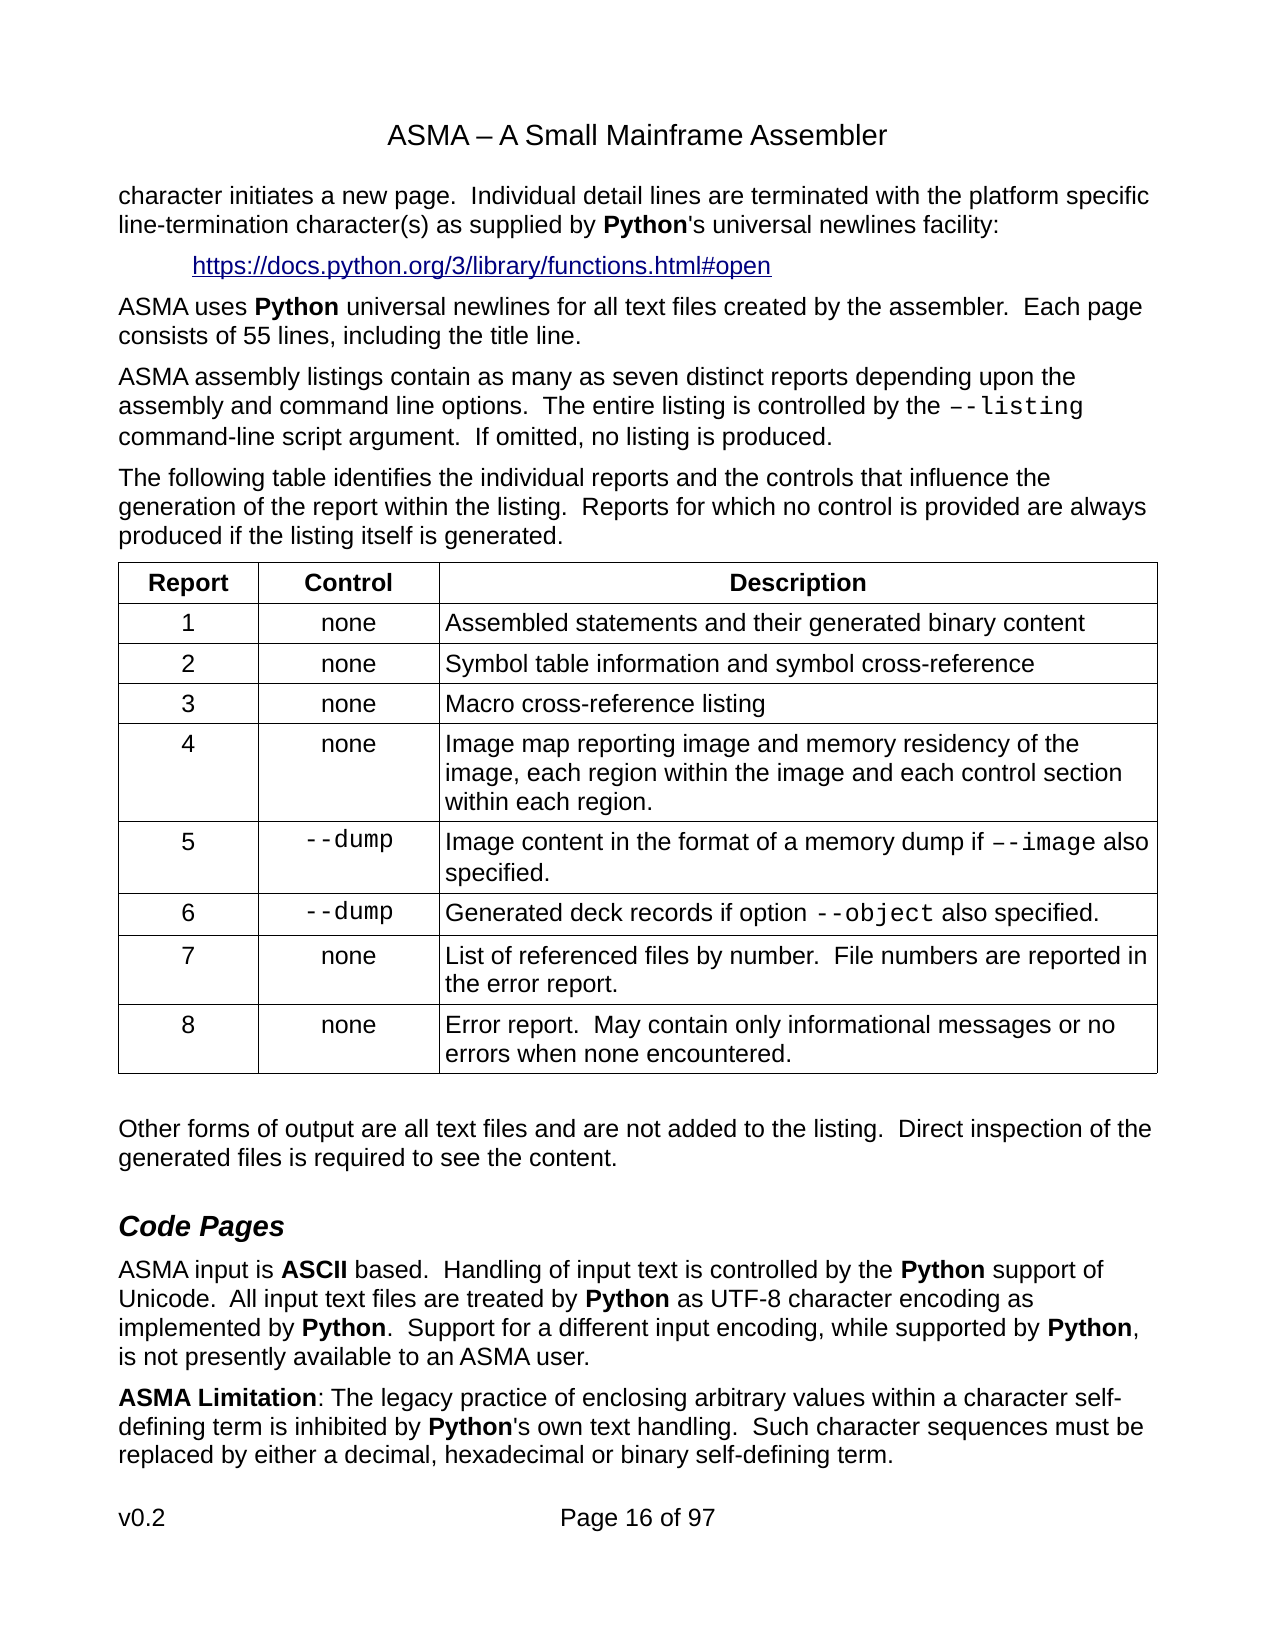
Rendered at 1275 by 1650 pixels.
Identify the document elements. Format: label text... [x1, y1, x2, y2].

table_cell 1 [119, 604, 258, 643]
table_cell none [259, 724, 439, 821]
table_cell 2 [119, 644, 258, 683]
table_cell --dump [259, 894, 439, 935]
text ASMA assembly listings contain as many as seven distinct reports depending upon the assembly and command line options. The entire listing is controlled by the –-listing command-line script argument. If omitted, no listing is produced. [118, 362, 1157, 451]
table_cell 4 [119, 724, 258, 821]
text ASMA input is ASCII based. Handling of input text is controlled by the Python support of Unicode. All input text files are treated by Python as UTF-8 character encoding as implemented by Python. Support for a different input encoding, while supported by Python, is not presently available to an ASMA user. [118, 1255, 1157, 1370]
text ASMA Limitation: The legacy practice of enclosing arbitrary values within a character self-defining term is inhibited by Python's own text handling. Such character sequences must be replaced by either a decimal, hexadecimal or binary self-defining term. [118, 1383, 1157, 1469]
text https://docs.python.org/3/library/functions.html#open [192, 251, 1157, 280]
table_cell 3 [119, 684, 258, 723]
table_header Report [119, 563, 258, 602]
table_cell Image map reporting image and memory residency of the image, each region within the image and each control section within each region. [440, 724, 1157, 821]
table_cell Error report. May contain only informational messages or no errors when none encountered. [440, 1005, 1157, 1073]
table_cell Symbol table information and symbol cross-reference [440, 644, 1157, 683]
text ASMA uses Python universal newlines for all text files created by the assembler. Each page consists of 55 lines, including the title line. [118, 292, 1157, 350]
table_cell none [259, 1005, 439, 1073]
table_cell --dump [259, 822, 439, 892]
text The following table identifies the individual reports and the controls that influence the generation of the report within the listing. Reports for which no control is provided are always produced if the listing itself is generated. [118, 463, 1157, 549]
table_cell Macro cross-reference listing [440, 684, 1157, 723]
table_header Control [259, 563, 439, 602]
text Other forms of output are all text files and are not added to the listing. Direct inspection of the generated files is required to see the content. [118, 1114, 1157, 1172]
table_cell none [259, 684, 439, 723]
table_cell Assembled statements and their generated binary content [440, 604, 1157, 643]
table_cell Generated deck records if option --object also specified. [440, 894, 1157, 935]
table_cell none [259, 604, 439, 643]
table_cell Image content in the format of a memory dump if –-image also specified. [440, 822, 1157, 892]
subtitle Code Pages [118, 1209, 1157, 1243]
table_cell none [259, 644, 439, 683]
text character initiates a new page. Individual detail lines are terminated with the platform specific line-termination character(s) as supplied by Python's universal newlines facility: [118, 181, 1157, 239]
table_header Description [440, 563, 1157, 602]
table_cell none [259, 936, 439, 1004]
table_cell 8 [119, 1005, 258, 1073]
table_cell 5 [119, 822, 258, 892]
table_cell 7 [119, 936, 258, 1004]
table_cell List of referenced files by number. File numbers are reported in the error report. [440, 936, 1157, 1004]
table_cell 6 [119, 894, 258, 935]
